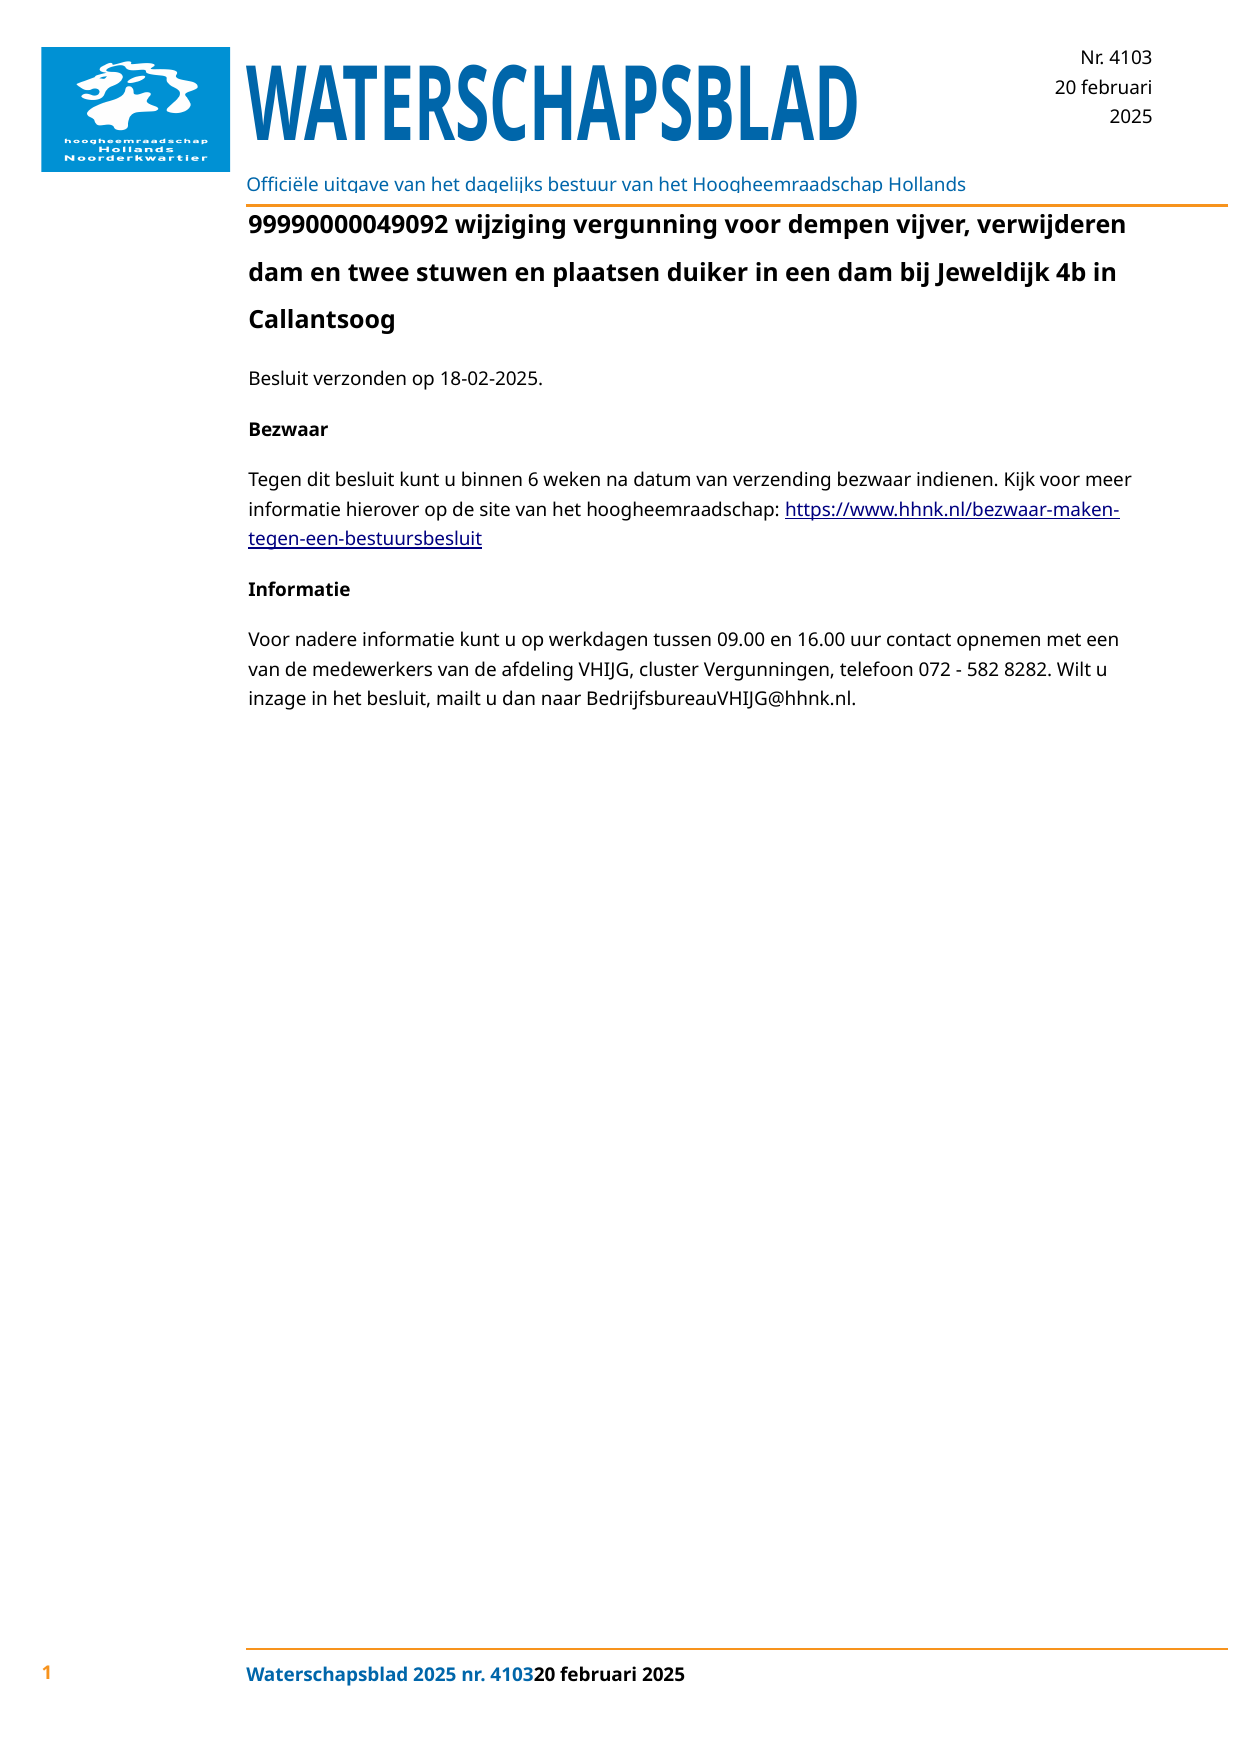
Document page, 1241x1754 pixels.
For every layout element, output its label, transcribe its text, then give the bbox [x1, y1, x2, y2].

picture [129, 76, 144, 82]
text Voor nadere informatie kunt u op werkdagen tussen 09.00 en 16.00 uur contact opnemen met een van de medewerkers van de afdeling VHIJG, cluster Vergunningen, telefoon 072 - 582 8282. Wilt u inzage in het besluit, mailt u dan naar BedrijfsbureauVHIJG@hhnk.nl. [248, 626, 1152, 711]
text Bezwaar [248, 416, 1152, 442]
text 99990000049092 wijziging vergunning voor dempen vijver, verwijderen dam en twee stuwen en plaatsen duiker in een dam bij Jeweldijk 4b in Callantsoog [248, 207, 1152, 336]
picture [78, 64, 122, 99]
text Besluit verzonden op 18-02-2025. [248, 366, 1152, 391]
picture [88, 87, 157, 130]
picture [118, 62, 197, 112]
text Tegen dit besluit kunt u binnen 6 weken na datum van verzending bezwaar indienen. Kijk voor meer informatie hierover op de site van het hoogheemraadschap: https://www.hhnk.nl/bezwaar-maken-tegen-een-bestuursbesluit [248, 466, 1152, 551]
text Informatie [248, 576, 1152, 602]
